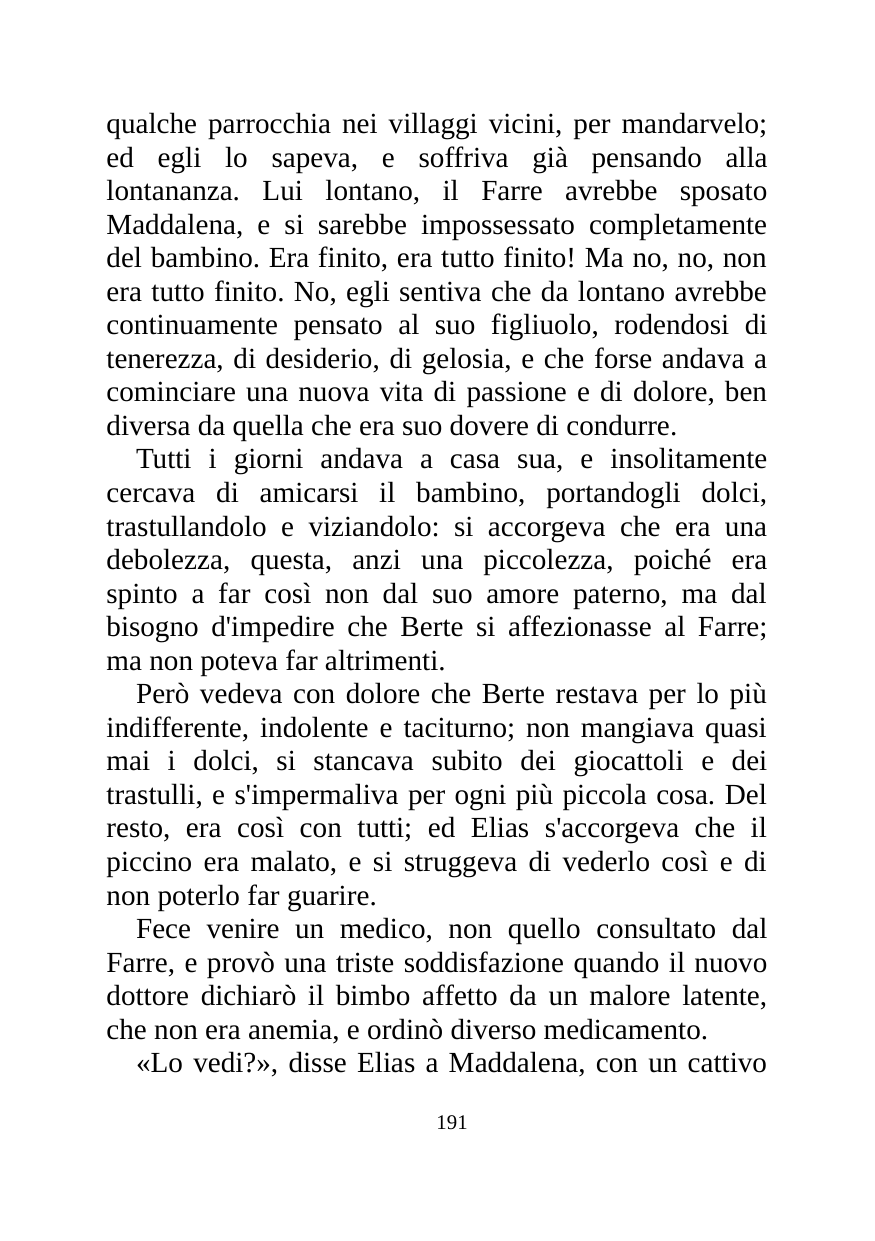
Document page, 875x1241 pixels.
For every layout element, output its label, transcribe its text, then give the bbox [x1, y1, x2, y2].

text «Lo vedi?», disse Elias a Maddalena, con un cattivo [106, 1045, 768, 1079]
text Però vedeva con dolore che Berte restava per lo più indifferente, indolente e taciturno; non mangiava quasi mai i dolci, si stancava subito dei giocattoli e dei trastulli, e s'impermaliva per ogni più piccola cosa. Del resto, era così con tutti; ed Elias s'accorgeva che il piccino era malato, e si struggeva di vederlo così e di non poterlo far guarire. [106, 676, 768, 911]
text Fece venire un medico, non quello consultato dal Farre, e provò una triste soddisfazione quando il nuovo dottore dichiarò il bimbo affetto da un malore latente, che non era anemia, e ordinò diverso medicamento. [106, 911, 768, 1045]
text Tutti i giorni andava a casa sua, e insolitamente cercava di amicarsi il bambino, portandogli dolci, trastullandolo e viziandolo: si accorgeva che era una debolezza, questa, anzi una piccolezza, poiché era spinto a far così non dal suo amore paterno, ma dal bisogno d'impedire che Berte si affezionasse al Farre; ma non poteva far altrimenti. [106, 442, 768, 676]
text qualche parrocchia nei villaggi vicini, per mandarvelo; ed egli lo sapeva, e soffriva già pensando alla lontananza. Lui lontano, il Farre avrebbe sposato Maddalena, e si sarebbe impossessato completamente del bambino. Era finito, era tutto finito! Ma no, no, non era tutto finito. No, egli sentiva che da lontano avrebbe continuamente pensato al suo figliuolo, rodendosi di tenerezza, di desiderio, di gelosia, e che forse andava a cominciare una nuova vita di passione e di dolore, ben diversa da quella che era suo dovere di condurre. [106, 106, 768, 442]
